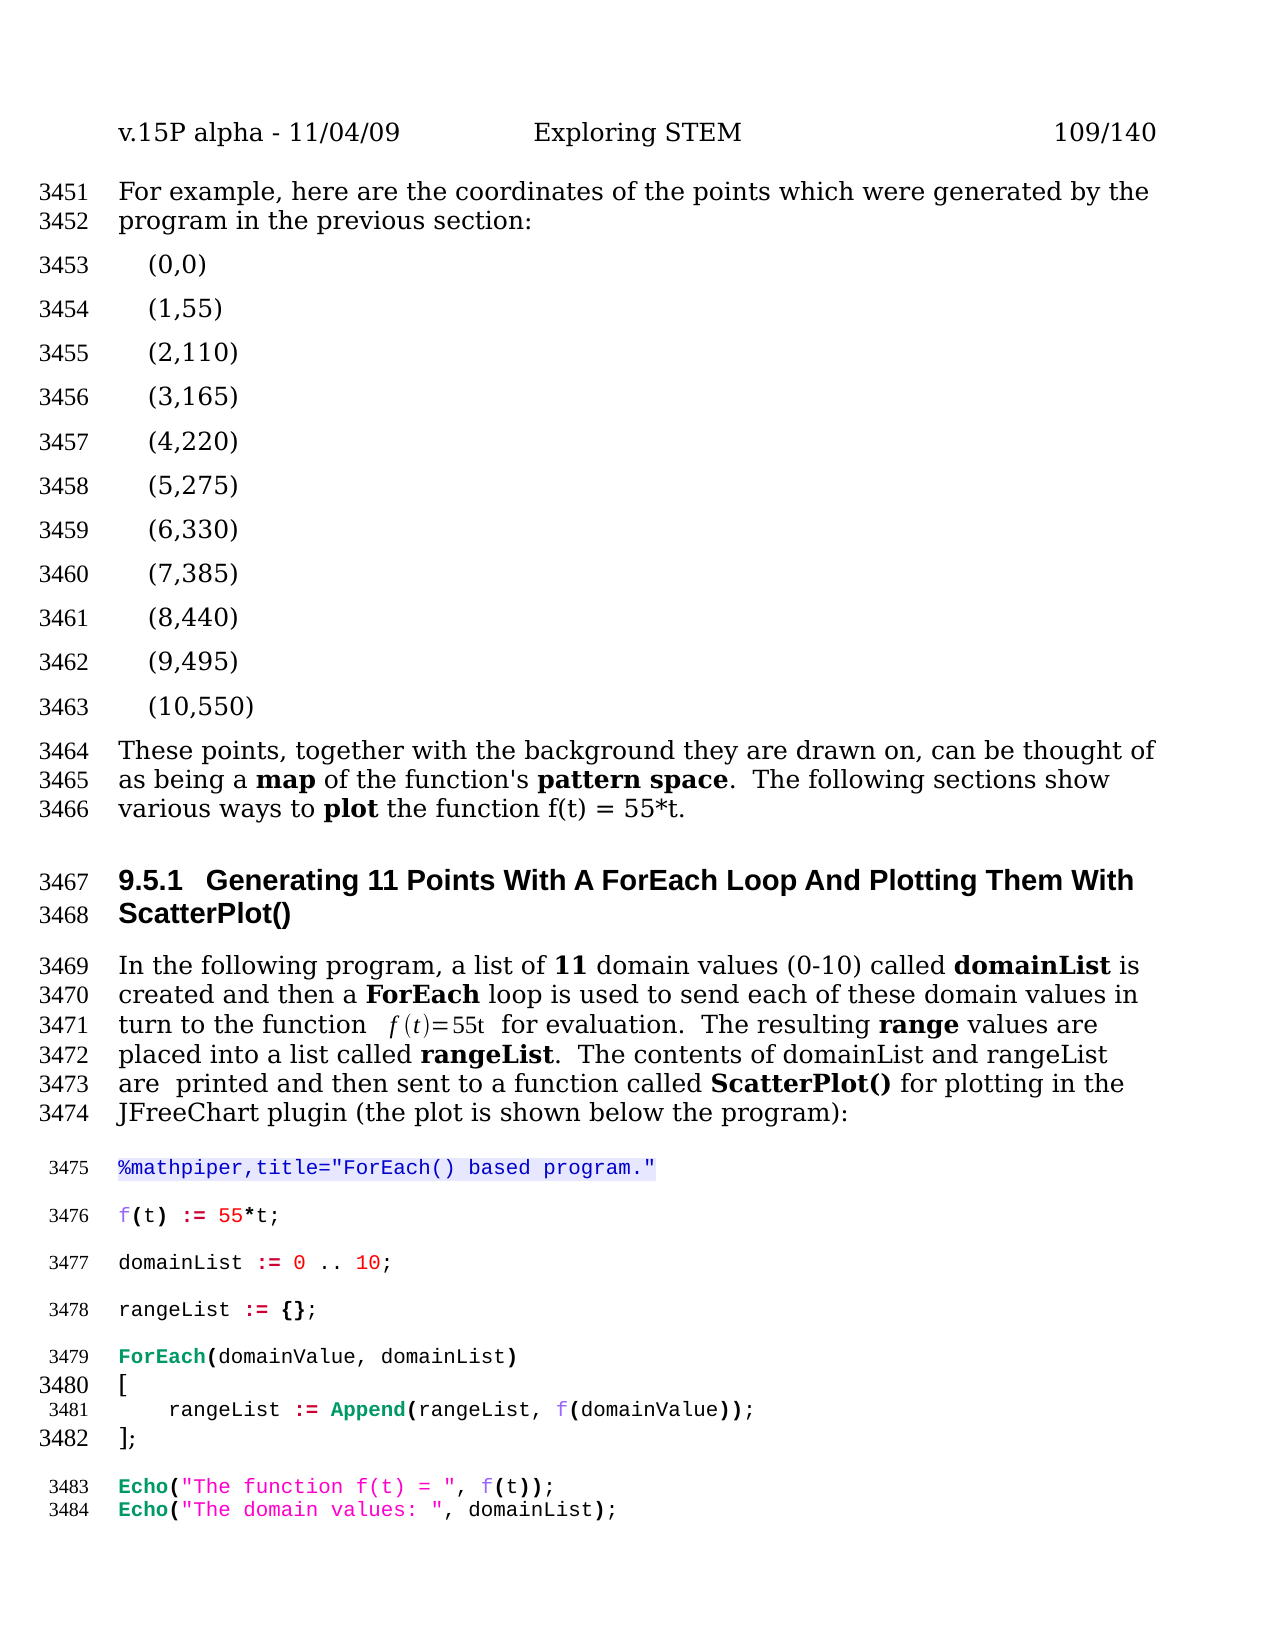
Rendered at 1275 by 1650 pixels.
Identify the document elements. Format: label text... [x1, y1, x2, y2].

text ]; [118, 1423, 1157, 1452]
text rangeList := {}; [118, 1299, 1157, 1323]
text (3,165) [148, 383, 1157, 412]
text [ [118, 1370, 1157, 1399]
text (5,275) [148, 471, 1157, 500]
text These points, together with the background they are drawn on, can be thought of as being a map of the function's pattern space. The following sections show various ways to plot the function f(t) = 55*t. [118, 736, 1157, 824]
text (2,110) [148, 338, 1157, 368]
text For example, here are the coordinates of the points which were generated by the program in the previous section: [118, 177, 1157, 235]
text In the following program, a list of 11 domain values (0-10) called domainList is created and then a ForEach loop is used to send each of these domain values in turn to the functionfor evaluation. The resulting range values are placed into a list called rangeList. The contents of domainList and rangeList are printed and then sent to a function called ScatterPlot() for plotting in the JFreeChart plugin (the plot is shown below the program): [118, 951, 1157, 1128]
text Echo("The domain values: ", domainList); [118, 1499, 1157, 1523]
text (6,330) [148, 515, 1157, 544]
text %mathpiper,title="ForEach() based program." [118, 1157, 1157, 1181]
text Echo("The function f(t) = ", f(t)); [118, 1476, 1157, 1499]
text (7,385) [148, 559, 1157, 588]
text (8,440) [148, 603, 1157, 633]
text (10,550) [148, 692, 1157, 721]
text f(t) := 55*t; [118, 1205, 1157, 1228]
text (1,55) [148, 294, 1157, 323]
text domainList := 0 .. 10; [118, 1252, 1157, 1276]
text ForEach(domainValue, domainList) [118, 1347, 1157, 1370]
text (9,495) [148, 648, 1157, 677]
text (0,0) [148, 250, 1157, 279]
subtitle Generating 11 Points With A ForEach Loop And Plotting Them With ScatterPlot() [118, 863, 1157, 930]
text rangeList := Append(rangeList, f(domainValue)); [118, 1399, 1157, 1423]
text (4,220) [148, 427, 1157, 456]
